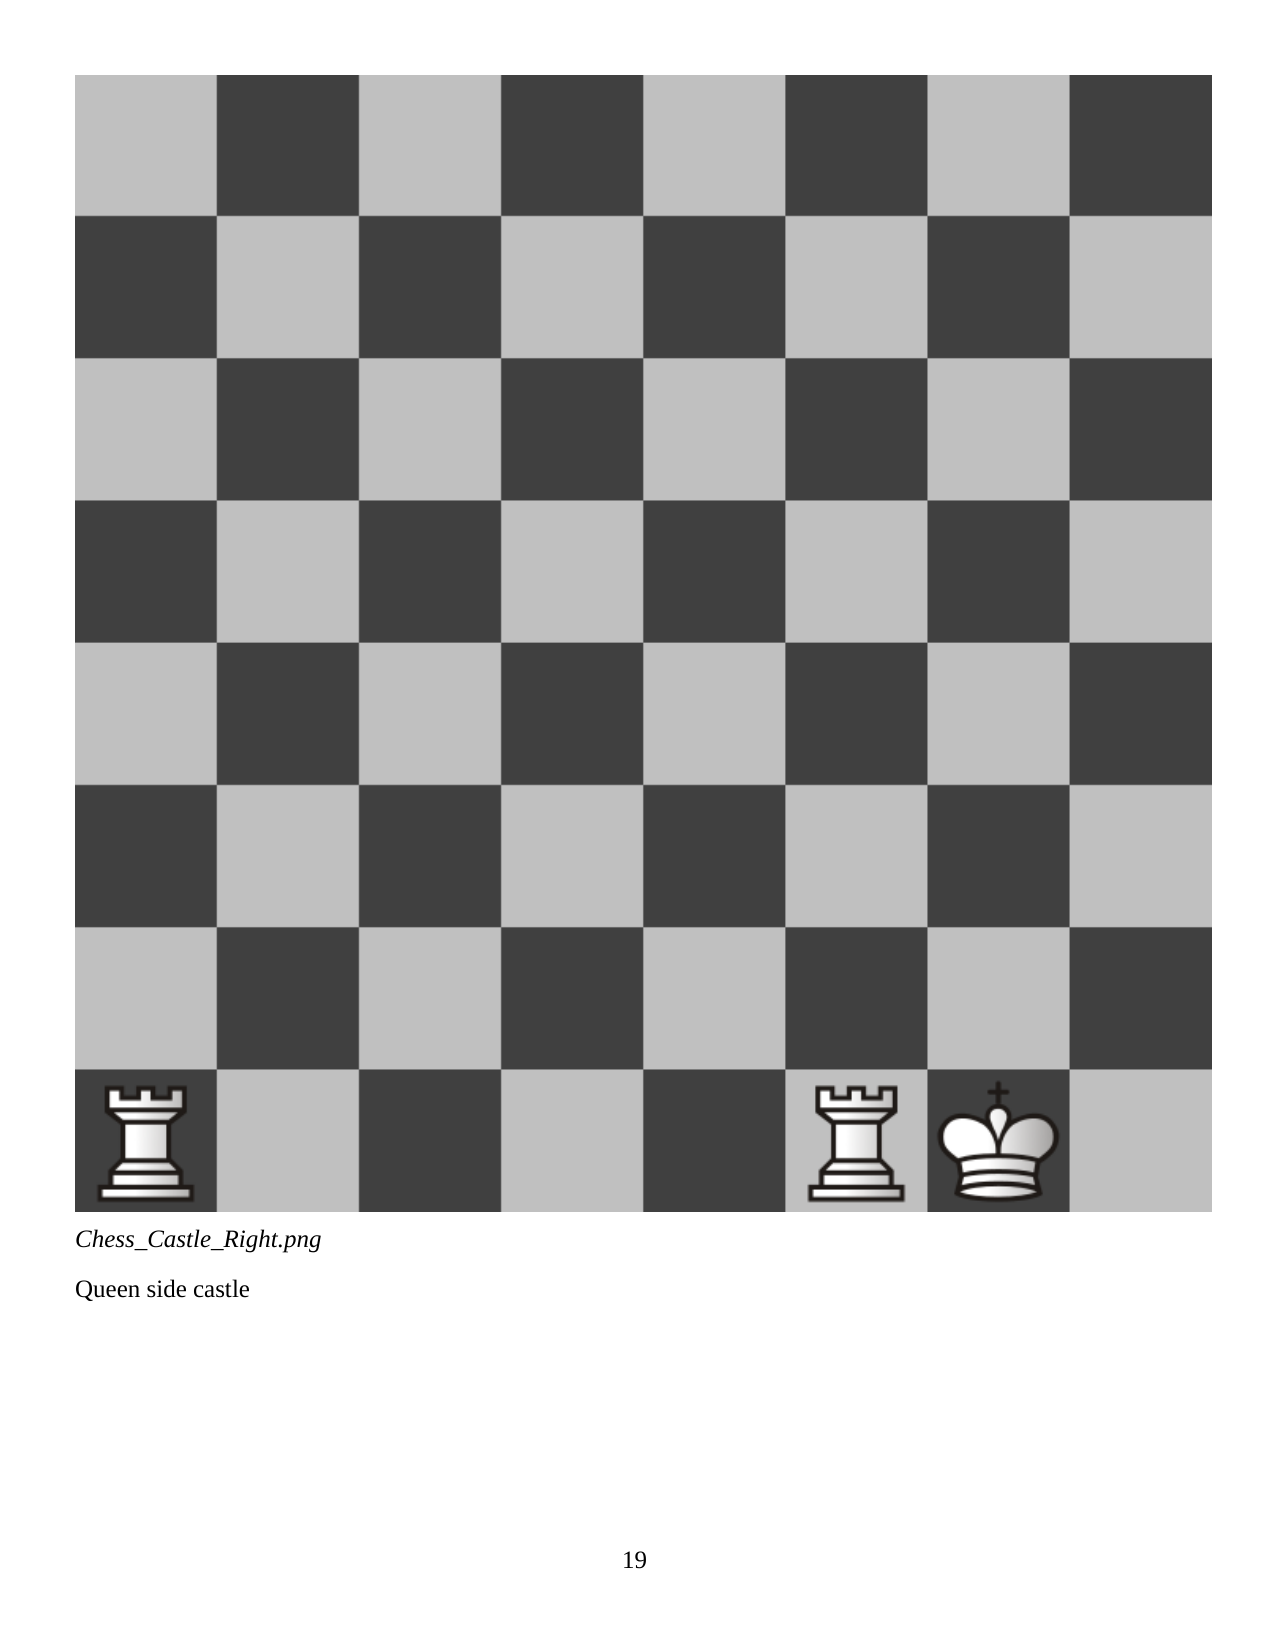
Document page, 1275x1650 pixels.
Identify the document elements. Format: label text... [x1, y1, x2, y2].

text Chess_Castle_Right.png [75, 1224, 1200, 1253]
picture [75, 75, 1212, 1212]
text Queen side castle [75, 1274, 1200, 1303]
